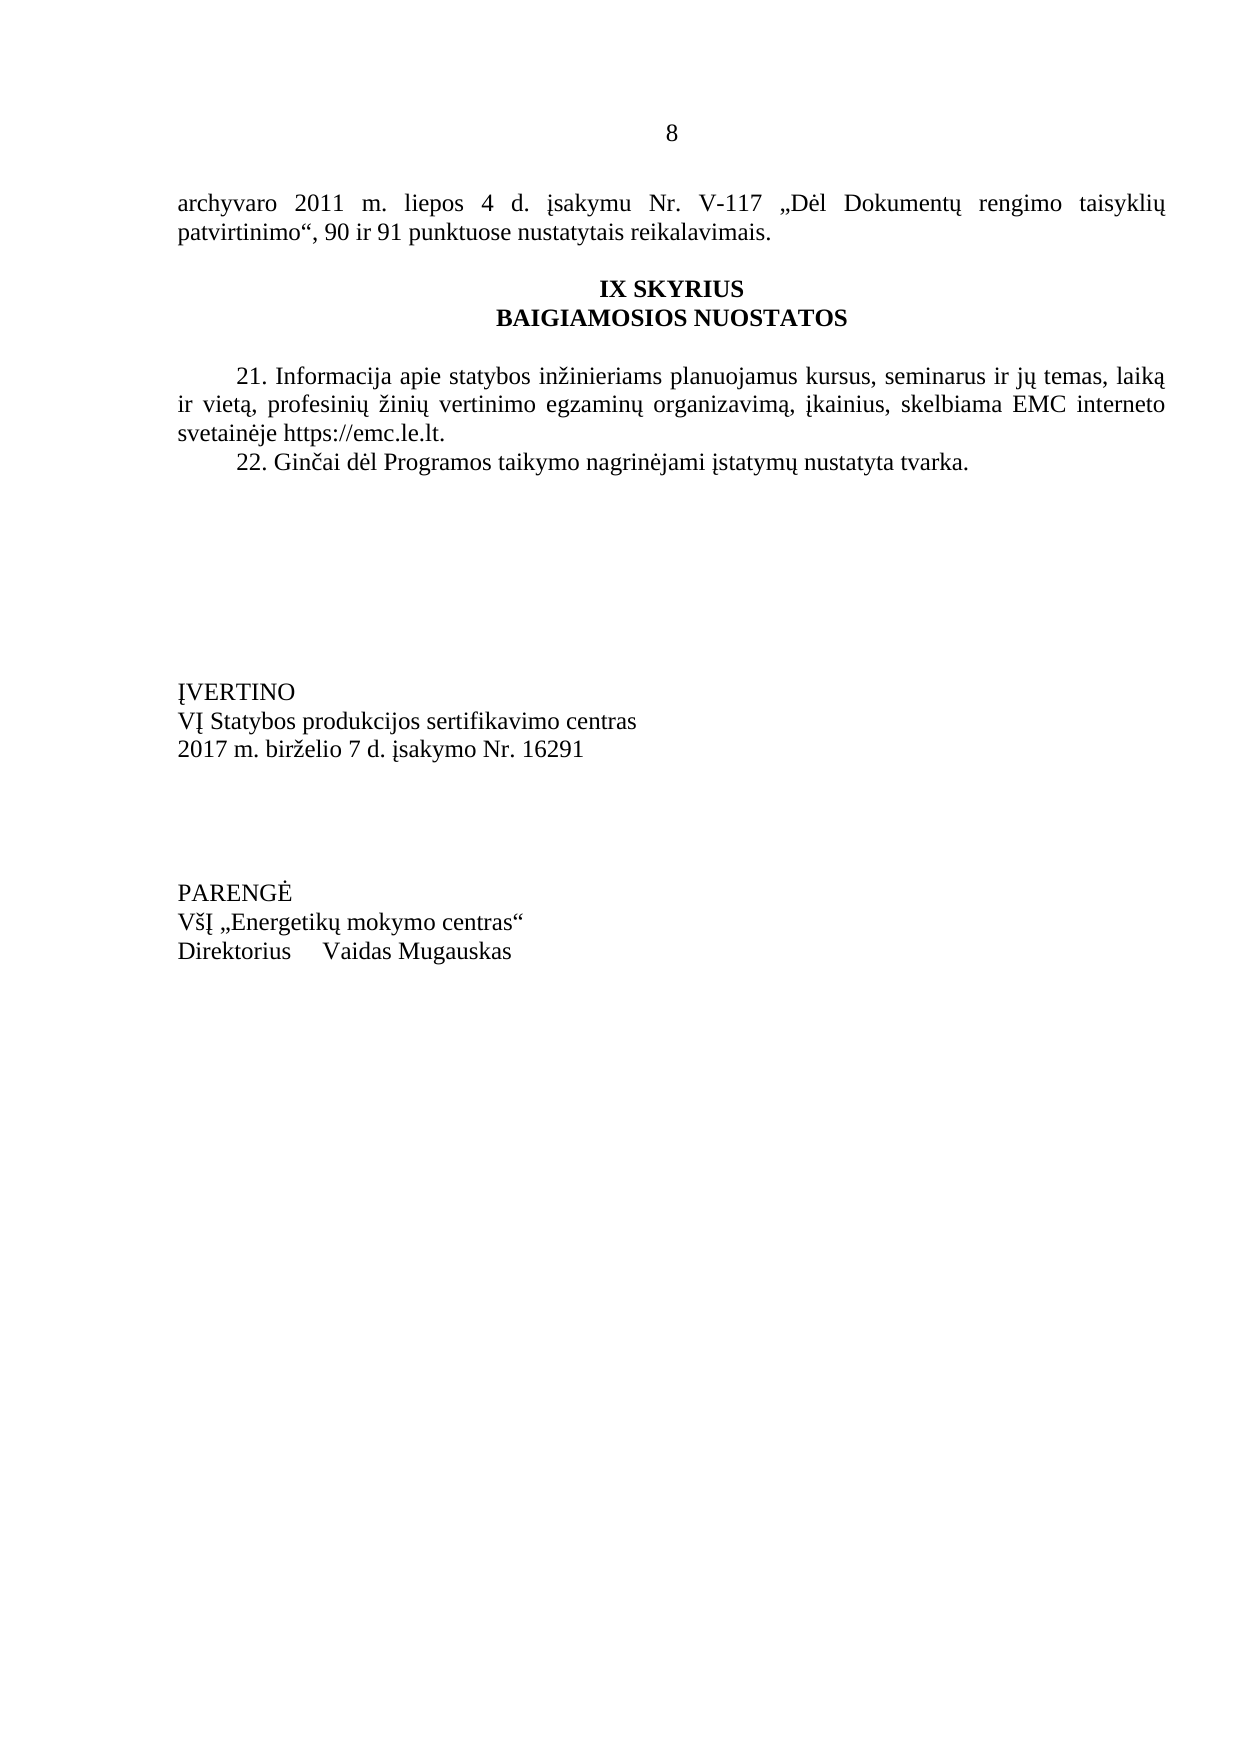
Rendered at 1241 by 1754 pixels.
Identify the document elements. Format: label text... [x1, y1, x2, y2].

text VšĮ „Energetikų mokymo centras“ [177, 907, 1166, 936]
text ĮVERTINO [177, 677, 1166, 706]
text PARENGĖ [177, 878, 1166, 907]
text archyvaro 2011 m. liepos 4 d. įsakymu Nr. V-117 „Dėl Dokumentų rengimo taisyklių patvirtinimo“, 90 ir 91 punktuose nustatytais reikalavimais. [177, 188, 1166, 246]
text VĮ Statybos produkcijos sertifikavimo centras [177, 706, 1166, 734]
text 2017 m. birželio 7 d. įsakymo Nr. 16291 [177, 734, 1166, 763]
text IX SKYRIUS [177, 274, 1166, 303]
text 22. Ginčai dėl Programos taikymo nagrinėjami įstatymų nustatyta tvarka. [177, 447, 1166, 476]
text BAIGIAMOSIOS NUOSTATOS [177, 303, 1166, 332]
text Direktorius Vaidas Mugauskas [177, 936, 1166, 964]
text 21. Informacija apie statybos inžinieriams planuojamus kursus, seminarus ir jų temas, laiką ir vietą, profesinių žinių vertinimo egzaminų organizavimą, įkainius, skelbiama EMC interneto svetainėje https://emc.le.lt. [177, 361, 1166, 447]
